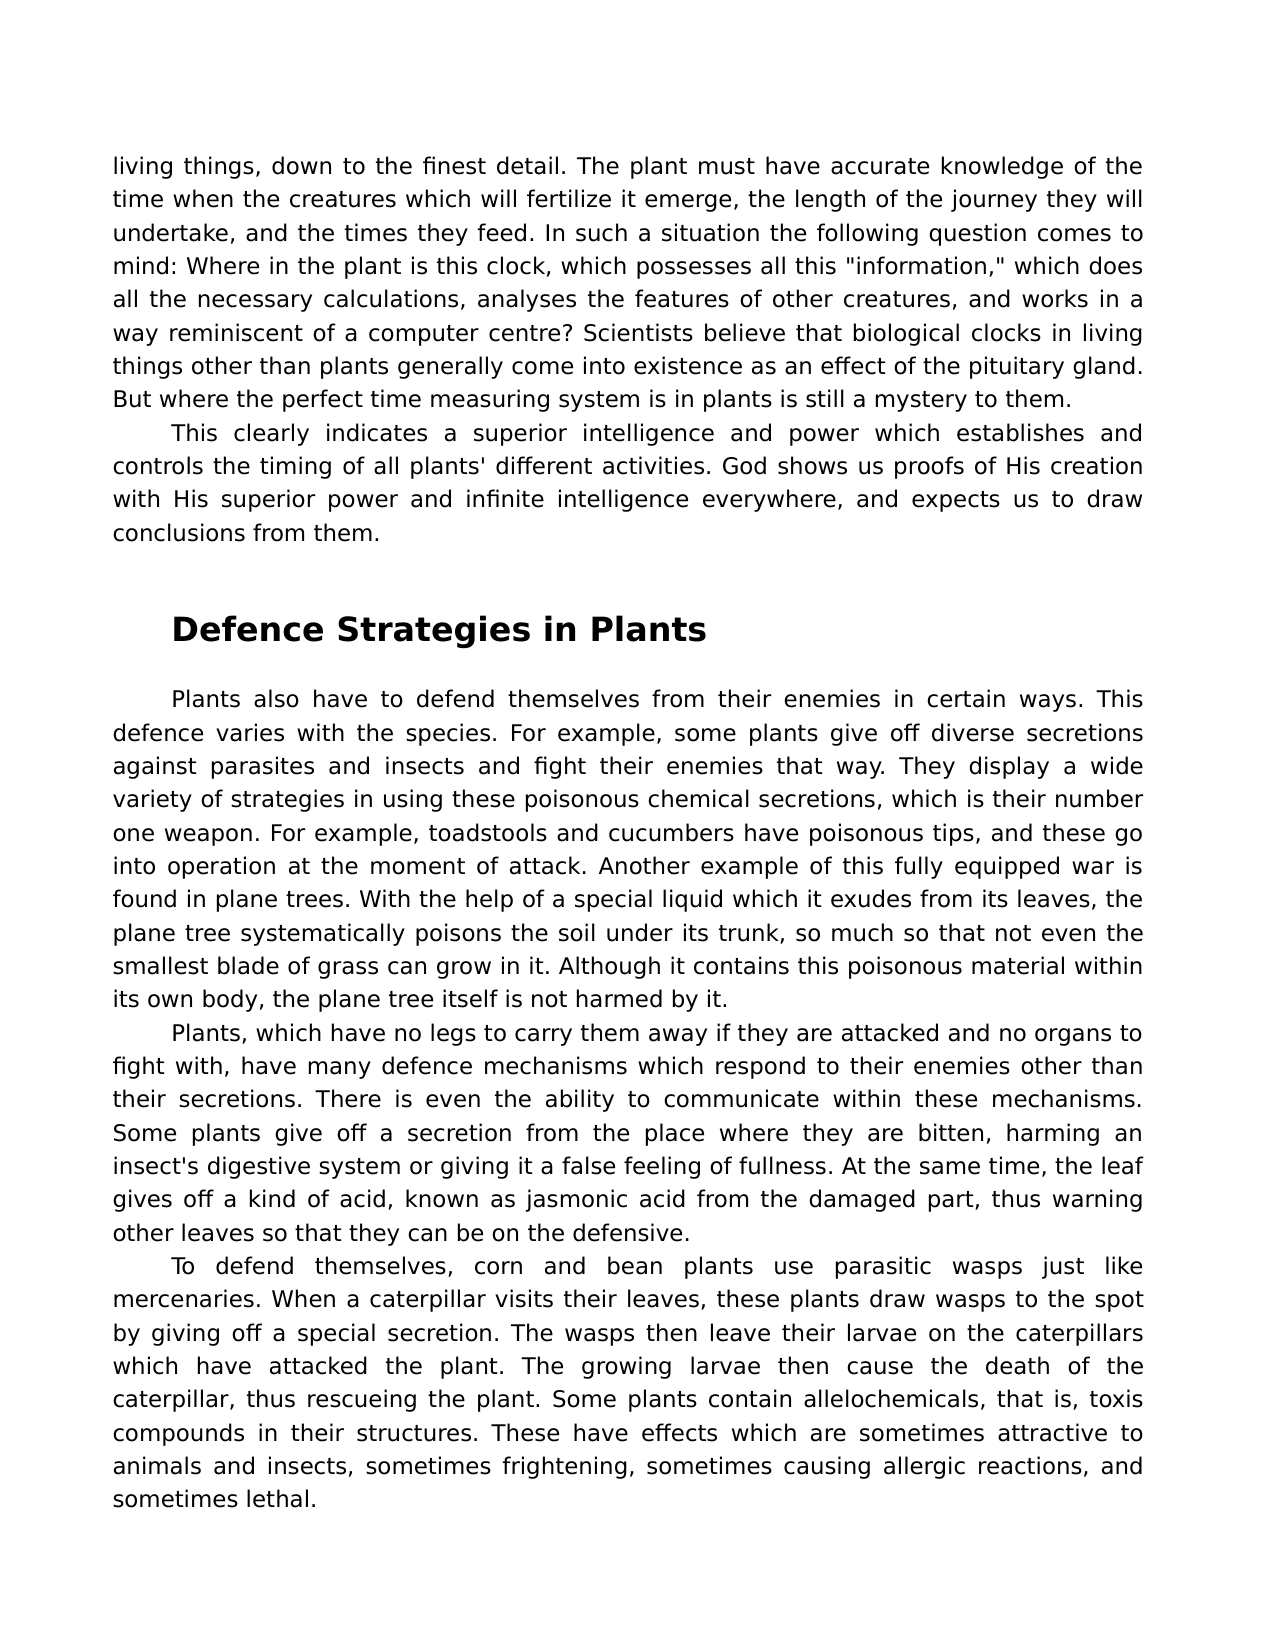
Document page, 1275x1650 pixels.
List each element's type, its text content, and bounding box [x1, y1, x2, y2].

text To defend themselves, corn and bean plants use parasitic wasps just like mercenaries. When a caterpillar visits their leaves, these plants draw wasps to the spot by giving off a special secretion. The wasps then leave their larvae on the caterpillars which have attacked the plant. The growing larvae then cause the death of the caterpillar, thus rescueing the plant. Some plants contain allelochemicals, that is, toxis compounds in their structures. These have effects which are sometimes attractive to animals and insects, sometimes frightening, sometimes causing allergic reactions, and sometimes lethal. [112, 1248, 1145, 1514]
text Plants also have to defend themselves from their enemies in certain ways. This defence varies with the species. For example, some plants give off diverse secretions against parasites and insects and fight their enemies that way. They display a wide variety of strategies in using these poisonous chemical secretions, which is their number one weapon. For example, toadstools and cucumbers have poisonous tips, and these go into operation at the moment of attack. Another example of this fully equipped war is found in plane trees. With the help of a special liquid which it exudes from its leaves, the plane tree systematically poisons the soil under its trunk, so much so that not even the smallest blade of grass can grow in it. Although it contains this poisonous material within its own body, the plane tree itself is not harmed by it. [112, 681, 1145, 1014]
text This clearly indicates a superior intelligence and power which establishes and controls the timing of all plants' different activities. God shows us proofs of His creation with His superior power and infinite intelligence everywhere, and expects us to draw conclusions from them. [112, 414, 1145, 548]
text living things, down to the finest detail. The plant must have accurate knowledge of the time when the creatures which will fertilize it emerge, the length of the journey they will undertake, and the times they feed. In such a situation the following question comes to mind: Where in the plant is this clock, which possesses all this "information," which does all the necessary calculations, analyses the features of other creatures, and works in a way reminiscent of a computer centre? Scientists believe that biological clocks in living things other than plants generally come into existence as an effect of the pituitary gland. But where the perfect time measuring system is in plants is still a mystery to them. [112, 148, 1145, 414]
text Defence Strategies in Plants [112, 614, 1145, 648]
text Plants, which have no legs to carry them away if they are attacked and no organs to fight with, have many defence mechanisms which respond to their enemies other than their secretions. There is even the ability to communicate within these mechanisms. Some plants give off a secretion from the place where they are bitten, harming an insect's digestive system or giving it a false feeling of fullness. At the same time, the leaf gives off a kind of acid, known as jasmonic acid from the damaged part, thus warning other leaves so that they can be on the defensive. [112, 1014, 1145, 1248]
